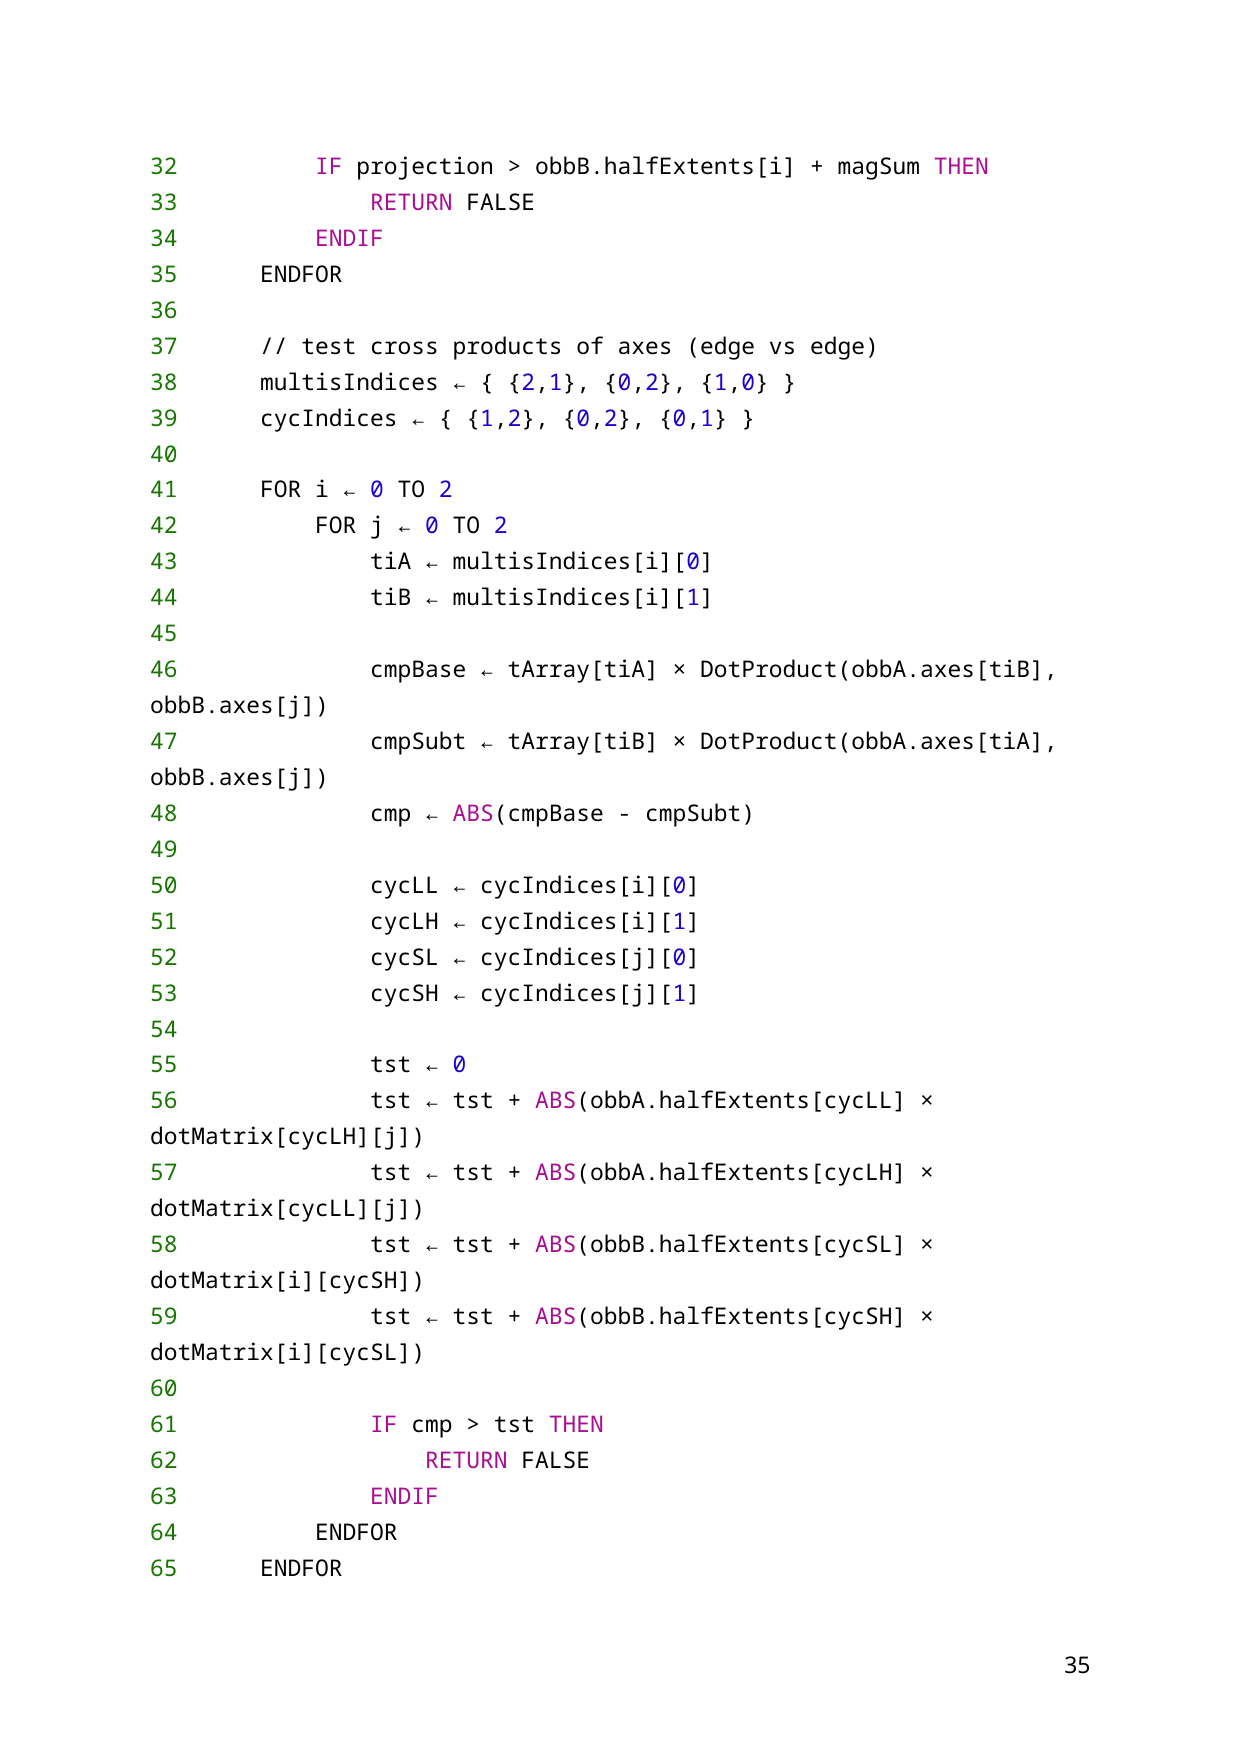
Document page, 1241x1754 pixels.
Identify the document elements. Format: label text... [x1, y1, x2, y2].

text 39 cycIndices ← { {1,2}, {0,2}, {0,1} } [150, 402, 1090, 433]
text 37 // test cross products of axes (edge vs edge) [150, 330, 1090, 361]
text 47 cmpSubt ← tArray[tiB] × DotProduct(obbA.axes[tiA], obbB.axes[j]) [150, 725, 1090, 792]
text 64 ENDFOR [150, 1516, 1090, 1547]
text 38 multisIndices ← { {2,1}, {0,2}, {1,0} } [150, 366, 1090, 397]
text 65 ENDFOR [150, 1552, 1090, 1583]
text 32 IF projection > obbB.halfExtents[i] + magSum THEN [150, 150, 1090, 181]
text 62 RETURN FALSE [150, 1444, 1090, 1475]
text 50 cycLL ← cycIndices[i][0] [150, 869, 1090, 900]
text 55 tst ← 0 [150, 1048, 1090, 1080]
text 57 tst ← tst + ABS(obbA.halfExtents[cycLH] × dotMatrix[cycLL][j]) [150, 1156, 1090, 1223]
text 63 ENDIF [150, 1480, 1090, 1511]
text 35 ENDFOR [150, 258, 1090, 289]
text 33 RETURN FALSE [150, 186, 1090, 217]
text 49 [150, 833, 1090, 864]
text 51 cycLH ← cycIndices[i][1] [150, 905, 1090, 936]
text 46 cmpBase ← tArray[tiA] × DotProduct(obbA.axes[tiB], obbB.axes[j]) [150, 653, 1090, 720]
text 41 FOR i ← 0 TO 2 [150, 473, 1090, 505]
text 59 tst ← tst + ABS(obbB.halfExtents[cycSH] × dotMatrix[i][cycSL]) [150, 1300, 1090, 1367]
text 43 tiA ← multisIndices[i][0] [150, 545, 1090, 577]
text 42 FOR j ← 0 TO 2 [150, 509, 1090, 541]
text 53 cycSH ← cycIndices[j][1] [150, 977, 1090, 1008]
text 45 [150, 617, 1090, 648]
text 34 ENDIF [150, 222, 1090, 253]
text 52 cycSL ← cycIndices[j][0] [150, 941, 1090, 972]
text 36 [150, 294, 1090, 325]
text 61 IF cmp > tst THEN [150, 1408, 1090, 1439]
text 58 tst ← tst + ABS(obbB.halfExtents[cycSL] × dotMatrix[i][cycSH]) [150, 1228, 1090, 1295]
text 54 [150, 1012, 1090, 1044]
text 56 tst ← tst + ABS(obbA.halfExtents[cycLL] × dotMatrix[cycLH][j]) [150, 1084, 1090, 1152]
text 44 tiB ← multisIndices[i][1] [150, 581, 1090, 612]
text 40 [150, 437, 1090, 469]
text 48 cmp ← ABS(cmpBase - cmpSubt) [150, 797, 1090, 828]
text 60 [150, 1372, 1090, 1403]
